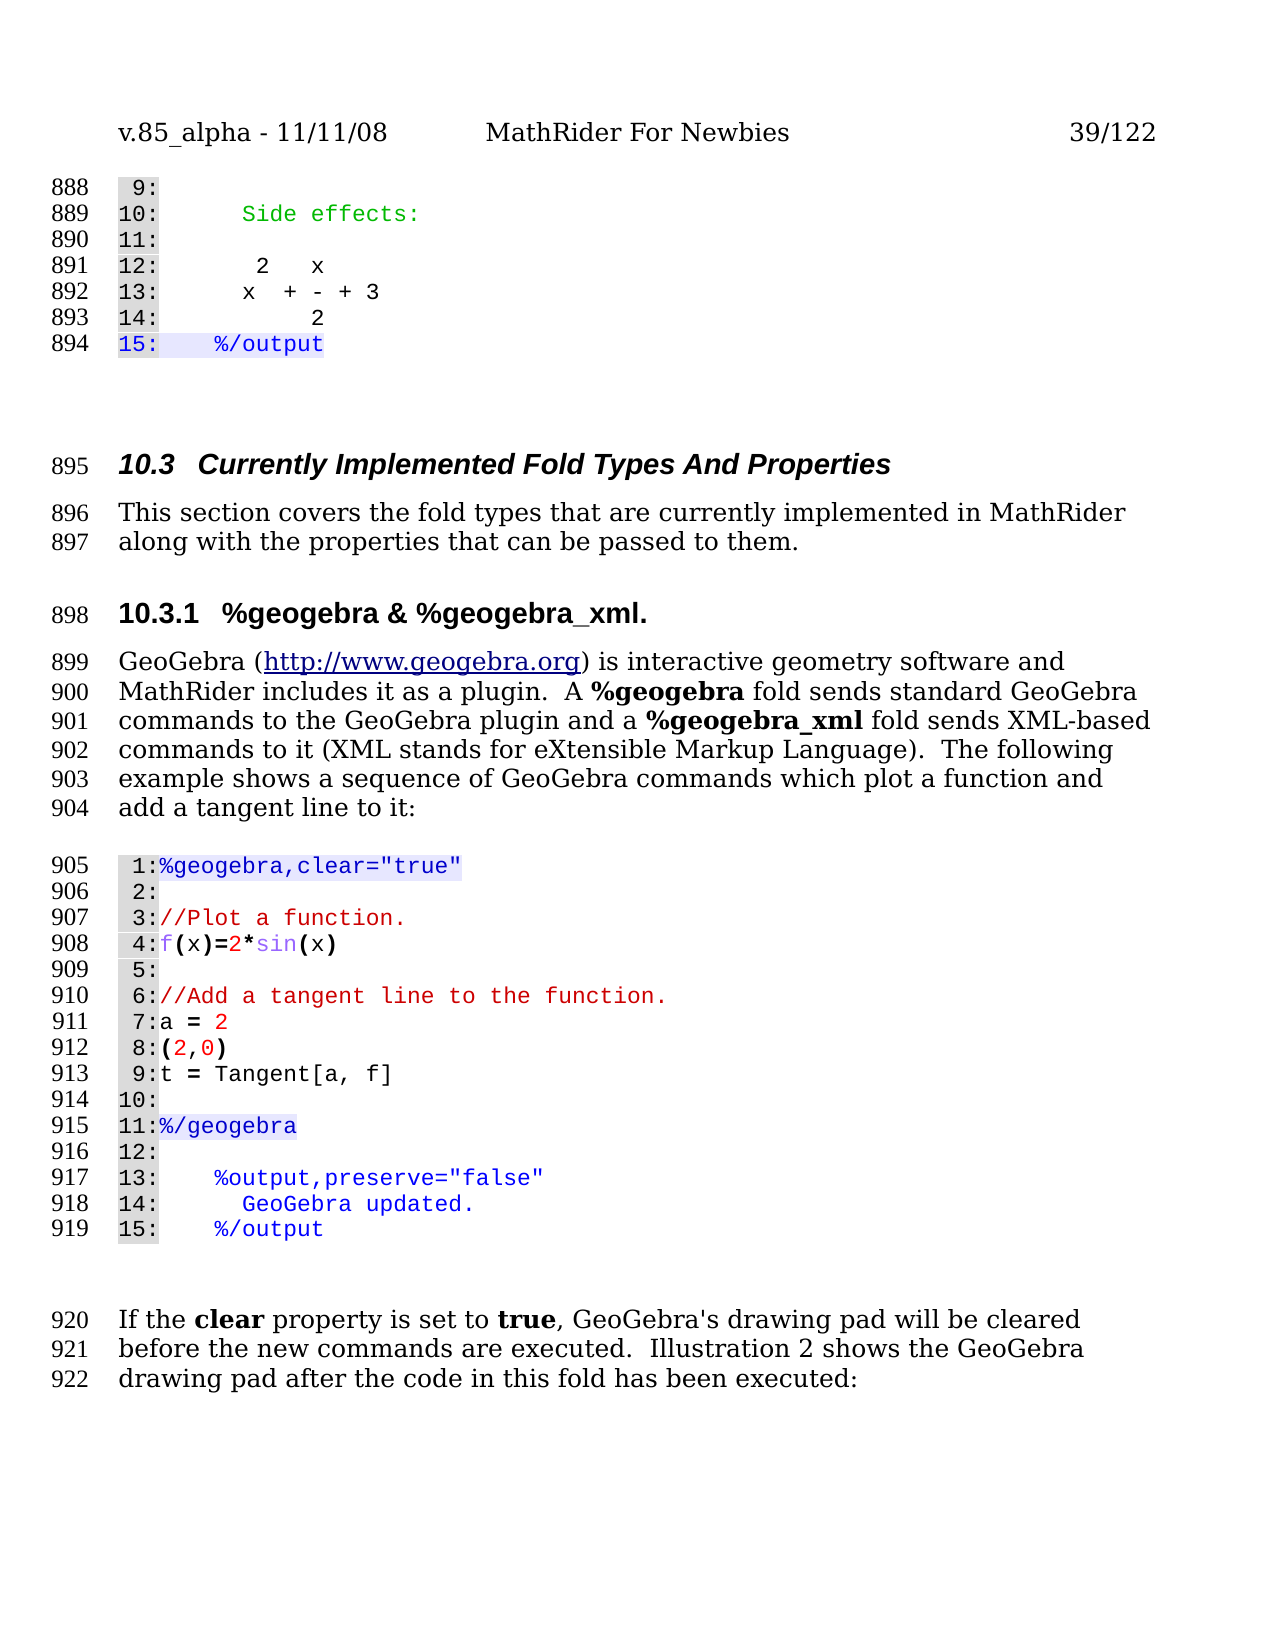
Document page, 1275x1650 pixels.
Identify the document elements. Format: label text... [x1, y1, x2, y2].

text 10: [118, 1088, 1157, 1114]
text 8:(2,0) [118, 1036, 1157, 1062]
text GeoGebra (http://www.geogebra.org) is interactive geometry software and MathRider includes it as a plugin. A %geogebra fold sends standard GeoGebra commands to the GeoGebra plugin and a %geogebra_xml fold sends XML-based commands to it (XML stands for eXtensible Markup Language). The following example shows a sequence of GeoGebra commands which plot a function and add a tangent line to it: [118, 647, 1157, 823]
text 11:%/geogebra [118, 1114, 1157, 1140]
text 13: %output,preserve="false" [118, 1166, 1157, 1192]
text 3://Plot a function. [118, 907, 1157, 932]
text 2: [118, 881, 1157, 907]
text 5: [118, 958, 1157, 984]
text 15: %/output [118, 332, 1157, 358]
text This section covers the fold types that are currently implemented in MathRider along with the properties that can be passed to them. [118, 498, 1157, 557]
subtitle %geogebra & %geogebra_xml. [118, 596, 1157, 629]
text 1:%geogebra,clear="true" [118, 855, 1157, 881]
text If the clear property is set to true, GeoGebra's drawing pad will be cleared before the new commands are executed. Illustration 2 shows the GeoGebra drawing pad after the code in this fold has been executed: [118, 1305, 1157, 1393]
text 12: [118, 1140, 1157, 1166]
text 9:t = Tangent[a, f] [118, 1062, 1157, 1088]
text 6://Add a tangent line to the function. [118, 984, 1157, 1010]
text 14: GeoGebra updated. [118, 1192, 1157, 1218]
text 15: %/output [118, 1218, 1157, 1244]
text 4:f(x)=2*sin(x) [118, 932, 1157, 958]
subtitle Currently Implemented Fold Types And Properties [118, 447, 1157, 480]
text 14: 2 [118, 306, 1157, 332]
text 12: 2 x [118, 254, 1157, 281]
text 13: x + - + 3 [118, 281, 1157, 306]
text 11: [118, 229, 1157, 254]
text 10: Side effects: [118, 203, 1157, 229]
text 7:a = 2 [118, 1010, 1157, 1036]
text 9: [118, 177, 1157, 203]
